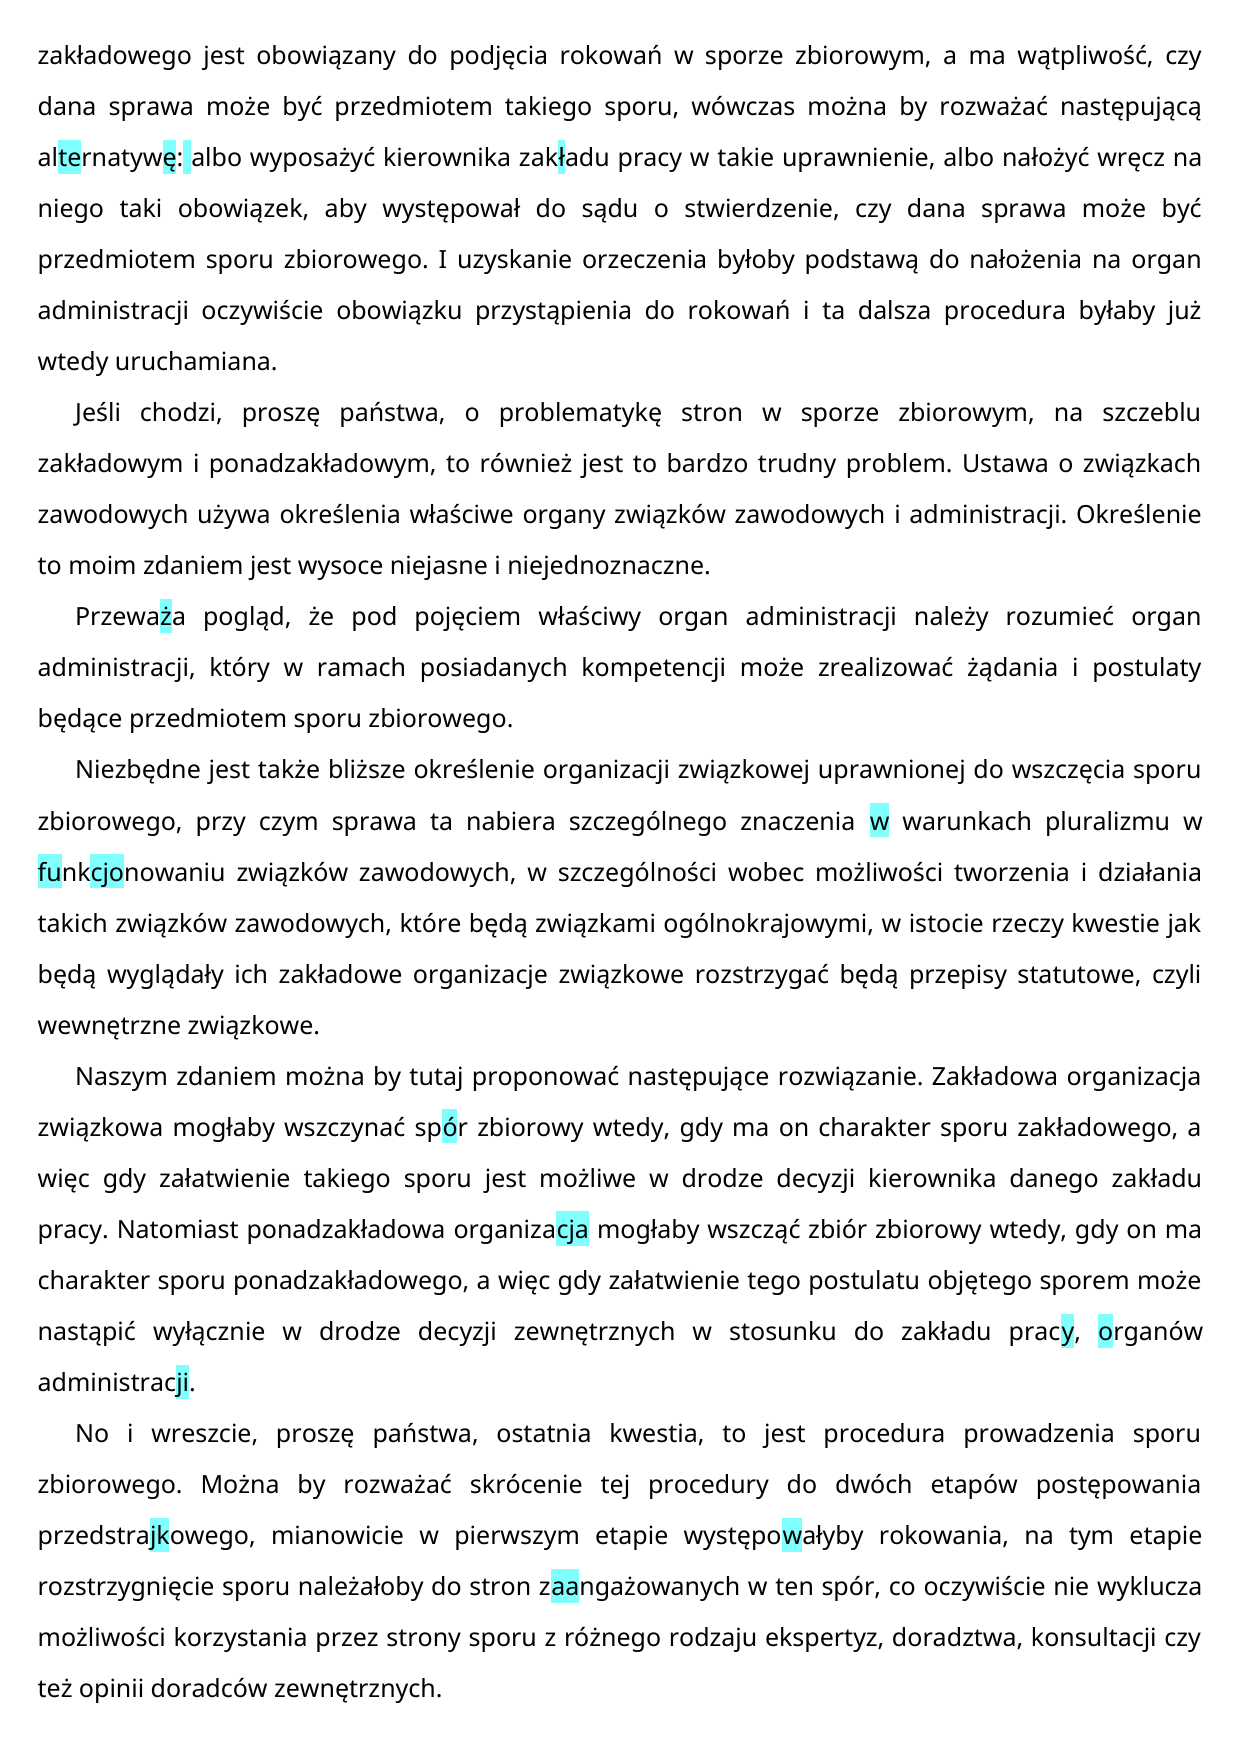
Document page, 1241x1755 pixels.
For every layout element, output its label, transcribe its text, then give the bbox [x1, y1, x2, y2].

text No i wreszcie, proszę państwa, ostatnia kwestia, to jest procedura prowadzenia sporu zbiorowego. Można by rozważać skrócenie tej procedury do dwóch etapów postępowania przedstrajkowego, mianowicie w pierwszym etapie występowałyby rokowania, na tym etapie rozstrzygnięcie sporu należałoby do stron zaangażowanych w ten spór, co oczywiście nie wyklucza możliwości korzystania przez strony sporu z różnego rodzaju ekspertyz, doradztwa, konsultacji czy też opinii doradców zewnętrznych. [37, 1416, 1203, 1705]
text zakładowego jest obowiązany do podjęcia rokowań w sporze zbiorowym, a ma wątpliwość, czy dana sprawa może być przedmiotem takiego sporu, wówczas można by rozważać następującą alternatywę: albo wyposażyć kierownika zakładu pracy w takie uprawnienie, albo nałożyć wręcz na niego taki obowiązek, aby występował do sądu o stwierdzenie, czy dana sprawa może być przedmiotem sporu zbiorowego. I uzyskanie orzeczenia byłoby podstawą do nałożenia na organ administracji oczywiście obowiązku przystąpienia do rokowań i ta dalsza procedura byłaby już wtedy uruchamiana. [37, 37, 1203, 378]
text Niezbędne jest także bliższe określenie organizacji związkowej uprawnionej do wszczęcia sporu zbiorowego, przy czym sprawa ta nabiera szczególnego znaczenia w warunkach pluralizmu w funkcjonowaniu związków zawodowych, w szczególności wobec możliwości tworzenia i działania takich związków zawodowych, które będą związkami ogólnokrajowymi, w istocie rzeczy kwestie jak będą wyglądały ich zakładowe organizacje związkowe rozstrzygać będą przepisy statutowe, czyli wewnętrzne związkowe. [37, 752, 1203, 1041]
text Jeśli chodzi, proszę państwa, o problematykę stron w sporze zbiorowym, na szczeblu zakładowym i ponadzakładowym, to również jest to bardzo trudny problem. Ustawa o związkach zawodowych używa określenia właściwe organy związków zawodowych i administracji. Określenie to moim zdaniem jest wysoce niejasne i niejednoznaczne. [37, 395, 1203, 582]
text Naszym zdaniem można by tutaj proponować następujące rozwiązanie. Zakładowa organizacja związkowa mogłaby wszczynać spór zbiorowy wtedy, gdy ma on charakter sporu zakładowego, a więc gdy załatwienie takiego sporu jest możliwe w drodze decyzji kierownika danego zakładu pracy. Natomiast ponadzakładowa organizacja mogłaby wszcząć zbiór zbiorowy wtedy, gdy on ma charakter sporu ponadzakładowego, a więc gdy załatwienie tego postulatu objętego sporem może nastąpić wyłącznie w drodze decyzji zewnętrznych w stosunku do zakładu pracy, organów administracji. [37, 1058, 1203, 1399]
text Przeważa pogląd, że pod pojęciem właściwy organ administracji należy rozumieć organ administracji, który w ramach posiadanych kompetencji może zrealizować żądania i postulaty będące przedmiotem sporu zbiorowego. [37, 599, 1203, 735]
